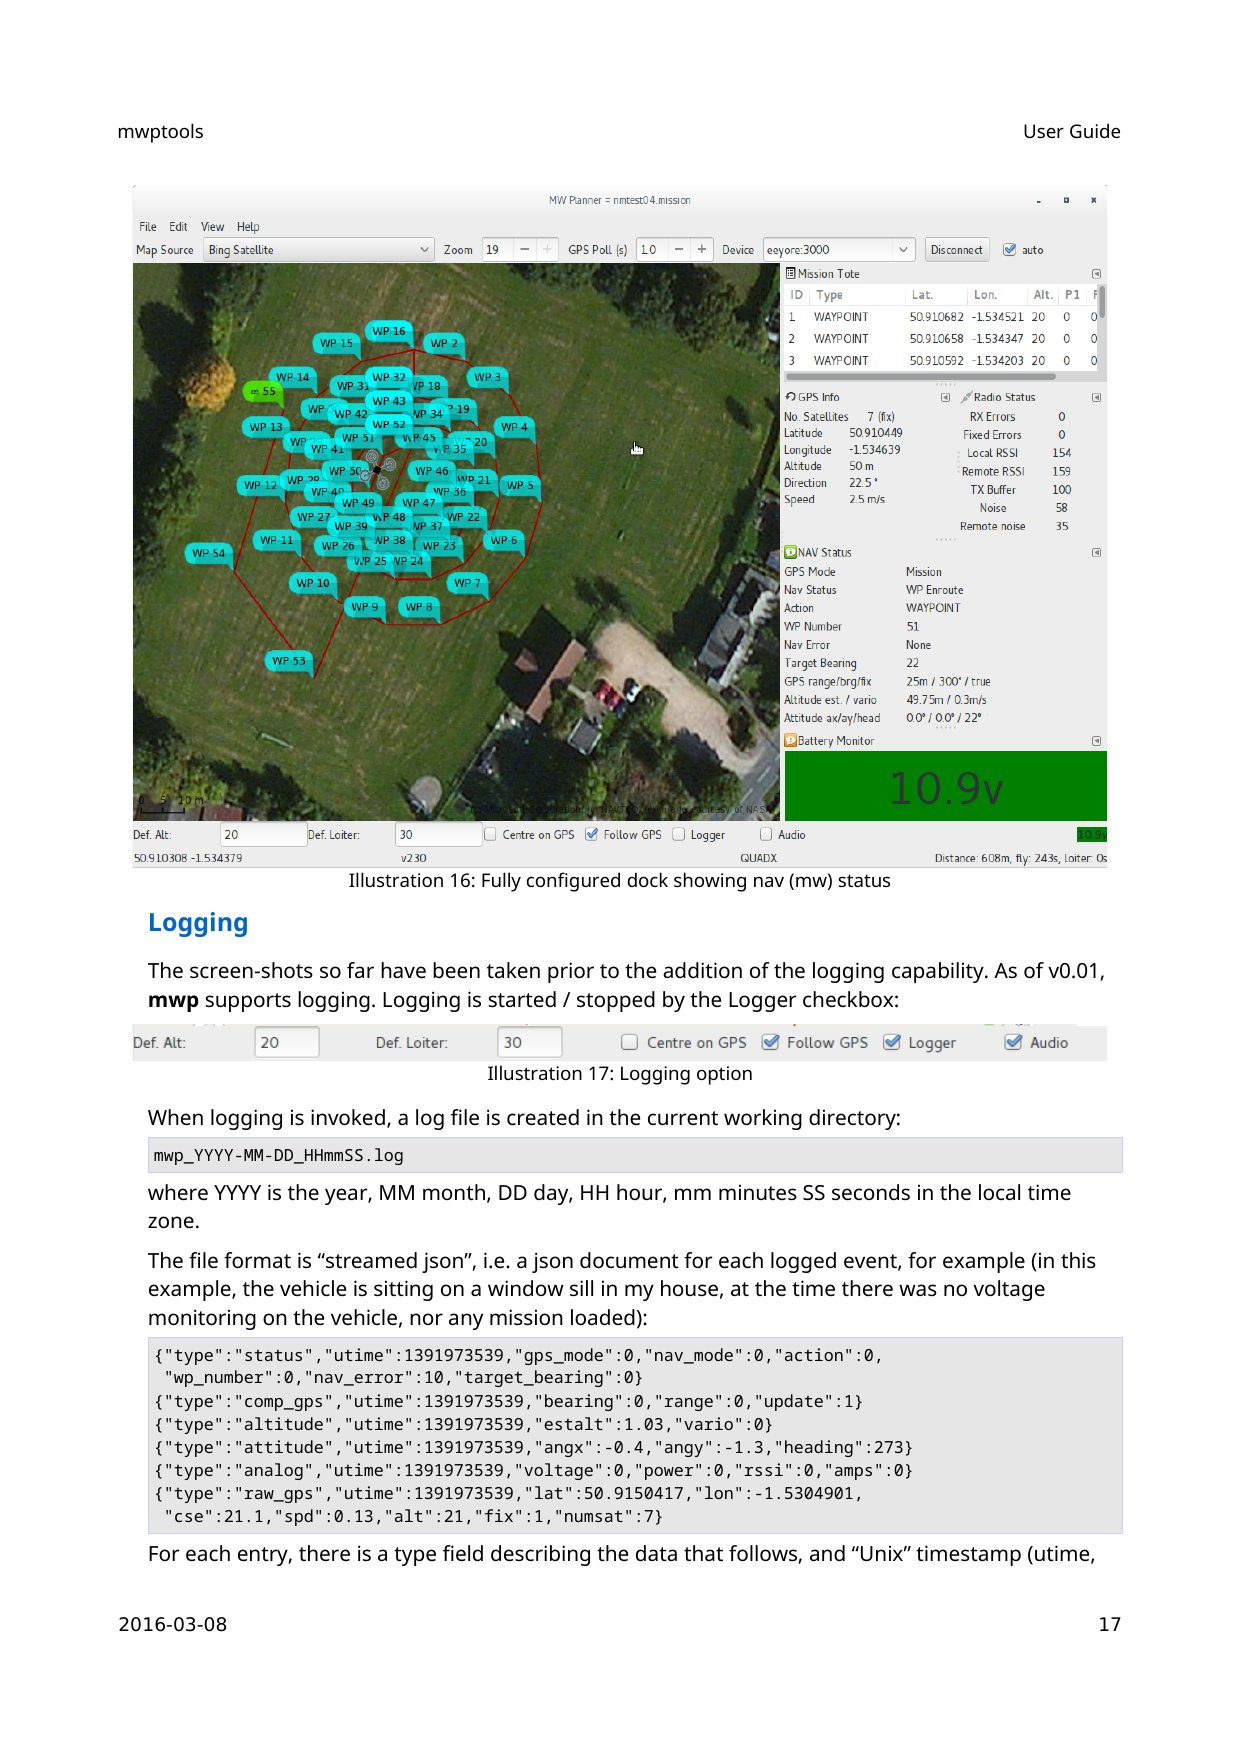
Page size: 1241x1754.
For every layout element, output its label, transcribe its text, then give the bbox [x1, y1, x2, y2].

text The screen-shots so far have been taken prior to the addition of the logging capability. As of v0.01, mwp supports logging. Logging is started / stopped by the Logger checkbox: [148, 956, 1122, 1013]
text Illustration 16: Fully configured dock showing nav (mw) status [133, 868, 1107, 893]
text The file format is “streamed json”, i.e. a json document for each logged event, for example (in this example, the vehicle is sitting on a window sill in my house, at the time there was no voltage monitoring on the vehicle, nor any mission loaded): [148, 1246, 1122, 1331]
picture [132, 185, 1108, 868]
text {"type":"attitude","utime":1391973539,"angx":-0.4,"angy":-1.3,"heading":273} [149, 1429, 1122, 1452]
text {"type":"analog","utime":1391973539,"voltage":0,"power":0,"rssi":0,"amps":0} [149, 1452, 1122, 1475]
text mwp_YYYY-MM-DD_HHmmSS.log [149, 1138, 1122, 1172]
text {"type":"altitude","utime":1391973539,"estalt":1.03,"vario":0} [149, 1406, 1122, 1429]
text When logging is invoked, a log file is created in the current working directory: [148, 1025, 1122, 1131]
text {"type":"status","utime":1391973539,"gps_mode":0,"nav_mode":0,"action":0, [149, 1338, 1122, 1360]
text {"type":"raw_gps","utime":1391973539,"lat":50.9150417,"lon":-1.5304901, [149, 1475, 1122, 1498]
text Illustration 17: Logging option [133, 1061, 1107, 1086]
text {"type":"comp_gps","utime":1391973539,"bearing":0,"range":0,"update":1} [149, 1383, 1122, 1406]
picture [132, 1024, 1108, 1061]
text "wp_number":0,"nav_error":10,"target_bearing":0} [149, 1360, 1122, 1383]
subtitle Logging [148, 173, 1122, 939]
text where YYYY is the year, MM month, DD day, HH hour, mm minutes SS seconds in the local time zone. [148, 1178, 1122, 1234]
text "cse":21.1,"spd":0.13,"alt":21,"fix":1,"numsat":7} [149, 1498, 1122, 1533]
text For each entry, there is a type field describing the data that follows, and “Unix” timestamp (utime, [148, 1539, 1122, 1567]
